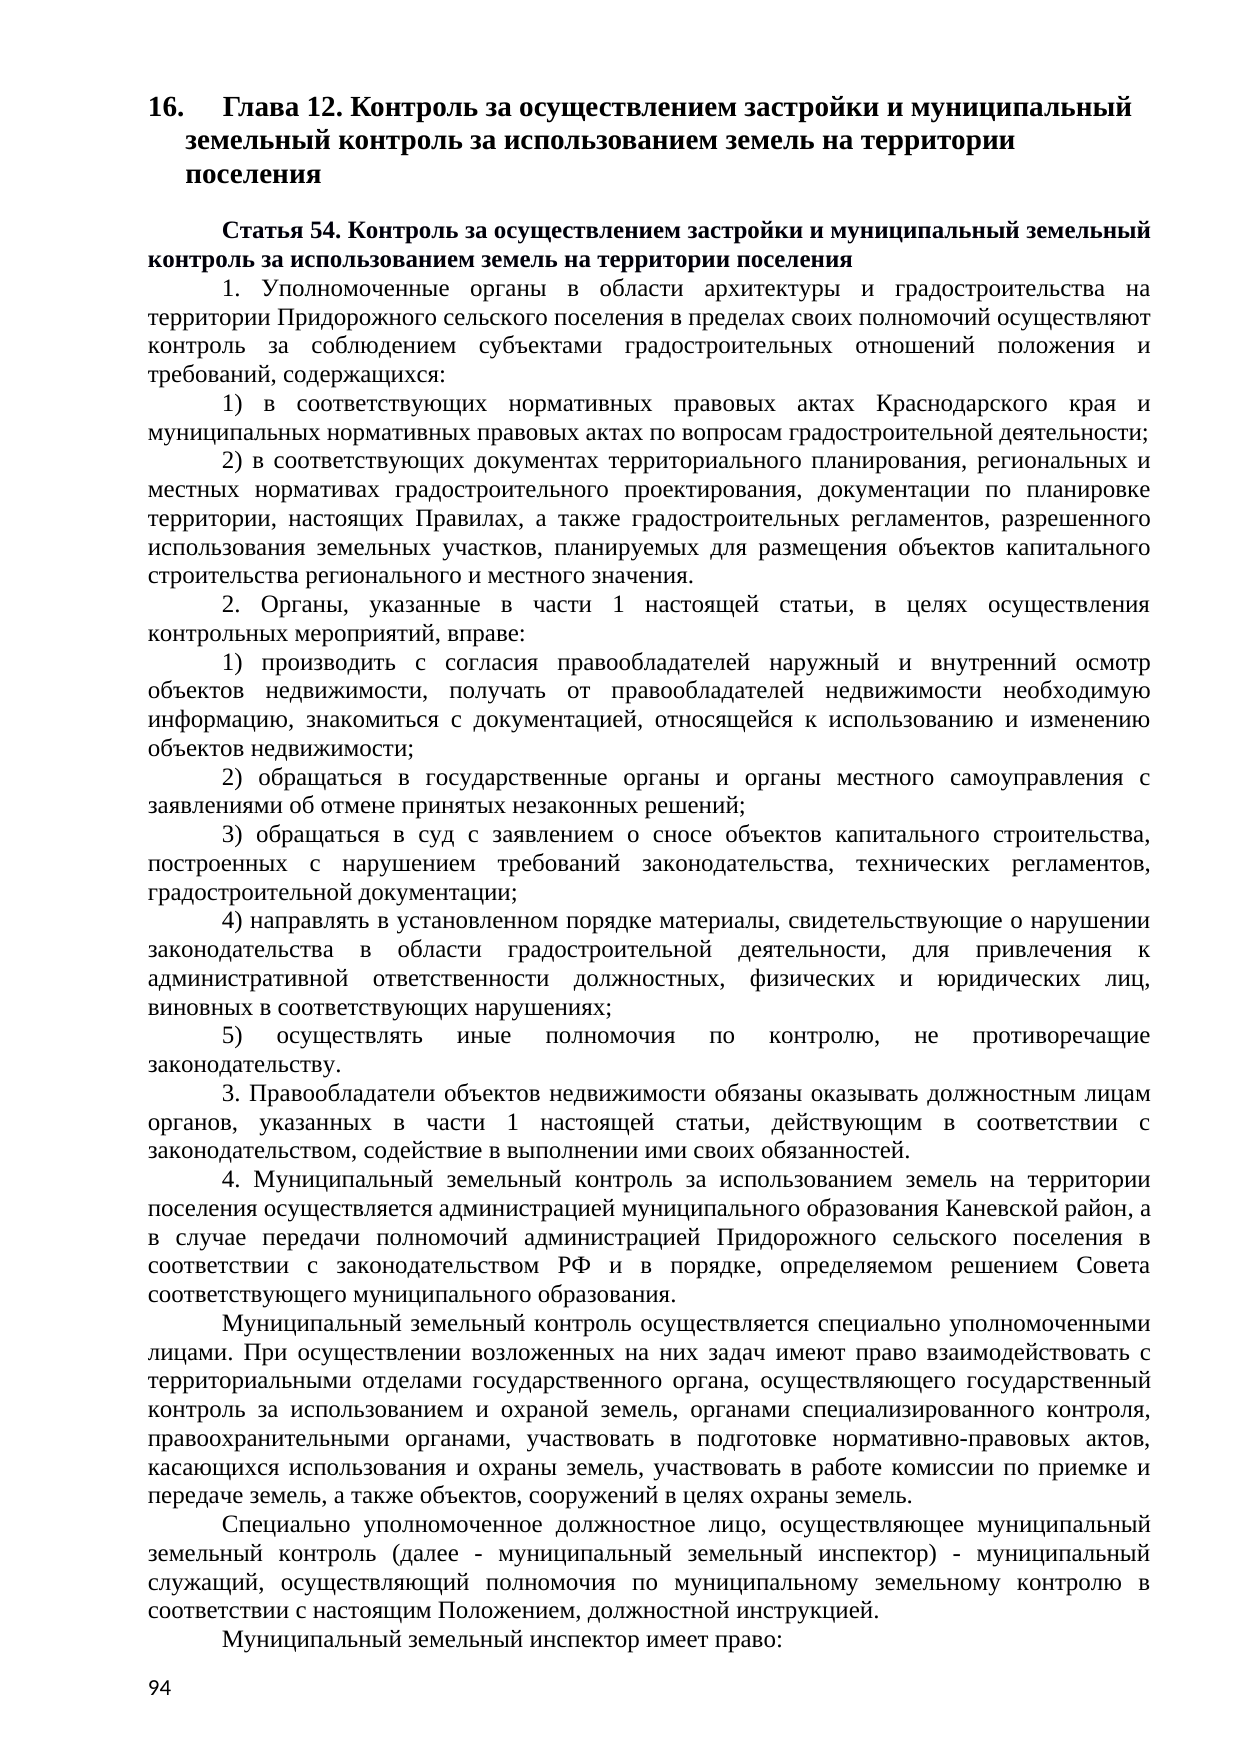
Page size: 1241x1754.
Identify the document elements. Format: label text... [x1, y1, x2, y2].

text 2) в соответствующих документах территориального планирования, региональных и местных нормативах градостроительного проектирования, документации по планировке территории, настоящих Правилах, а также градостроительных регламентов, разрешенного использования земельных участков, планируемых для размещения объектов капитального строительства регионального и местного значения. [148, 446, 1152, 589]
text 2) обращаться в государственные органы и органы местного самоуправления с заявлениями об отмене принятых незаконных решений; [148, 762, 1152, 819]
text 1) в соответствующих нормативных правовых актах Краснодарского края и муниципальных нормативных правовых актах по вопросам градостроительной деятельности; [148, 388, 1152, 446]
text 3) обращаться в суд с заявлением о сносе объектов капитального строительства, построенных с нарушением требований законодательства, технических регламентов, градостроительной документации; [148, 819, 1152, 906]
text 1) производить с согласия правообладателей наружный и внутренний осмотр объектов недвижимости, получать от правообладателей недвижимости необходимую информацию, знакомиться с документацией, относящейся к использованию и изменению объектов недвижимости; [148, 647, 1152, 762]
text Муниципальный земельный контроль осуществляется специально уполномоченными лицами. При осуществлении возложенных на них задач имеют право взаимодействовать с территориальными отделами государственного органа, осуществляющего государственный контроль за использованием и охраной земель, органами специализированного контроля, правоохранительными органами, участвовать в подготовке нормативно-правовых актов, касающихся использования и охраны земель, участвовать в работе комиссии по приемке и передаче земель, а также объектов, сооружений в целях охраны земель. [148, 1308, 1152, 1509]
text Специально уполномоченное должностное лицо, осуществляющее муниципальный земельный контроль (далее - муниципальный земельный инспектор) - муниципальный служащий, осуществляющий полномочия по муниципальному земельному контролю в соответствии с настоящим Положением, должностной инструкцией. [148, 1509, 1152, 1624]
text Муниципальный земельный инспектор имеет право: [148, 1624, 1152, 1653]
subtitle Статья 54. Контроль за осуществлением застройки и муниципальный земельный контроль за использованием земель на территории поселения [148, 216, 1152, 273]
subtitle Глава 12. Контроль за осуществлением застройки и муниципальный земельный контроль за использованием земель на территории поселения [148, 89, 1152, 189]
text 2. Органы, указанные в части 1 настоящей статьи, в целях осуществления контрольных мероприятий, вправе: [148, 589, 1152, 647]
text 4) направлять в установленном порядке материалы, свидетельствующие о нарушении законодательства в области градостроительной деятельности, для привлечения к административной ответственности должностных, физических и юридических лиц, виновных в соответствующих нарушениях; [148, 906, 1152, 1021]
text 5) осуществлять иные полномочия по контролю, не противоречащие законодательству. [148, 1021, 1152, 1078]
text 3. Правообладатели объектов недвижимости обязаны оказывать должностным лицам органов, указанных в части 1 настоящей статьи, действующим в соответствии с законодательством, содействие в выполнении ими своих обязанностей. [148, 1078, 1152, 1164]
text 1. Уполномоченные органы в области архитектуры и градостроительства на территории Придорожного сельского поселения в пределах своих полномочий осуществляют контроль за соблюдением субъектами градостроительных отношений положения и требований, содержащихся: [148, 273, 1152, 388]
text 4. Муниципальный земельный контроль за использованием земель на территории поселения осуществляется администрацией муниципального образования Каневской район, а в случае передачи полномочий администрацией Придорожного сельского поселения в соответствии с законодательством РФ и в порядке, определяемом решением Совета соответствующего муниципального образования. [148, 1164, 1152, 1308]
